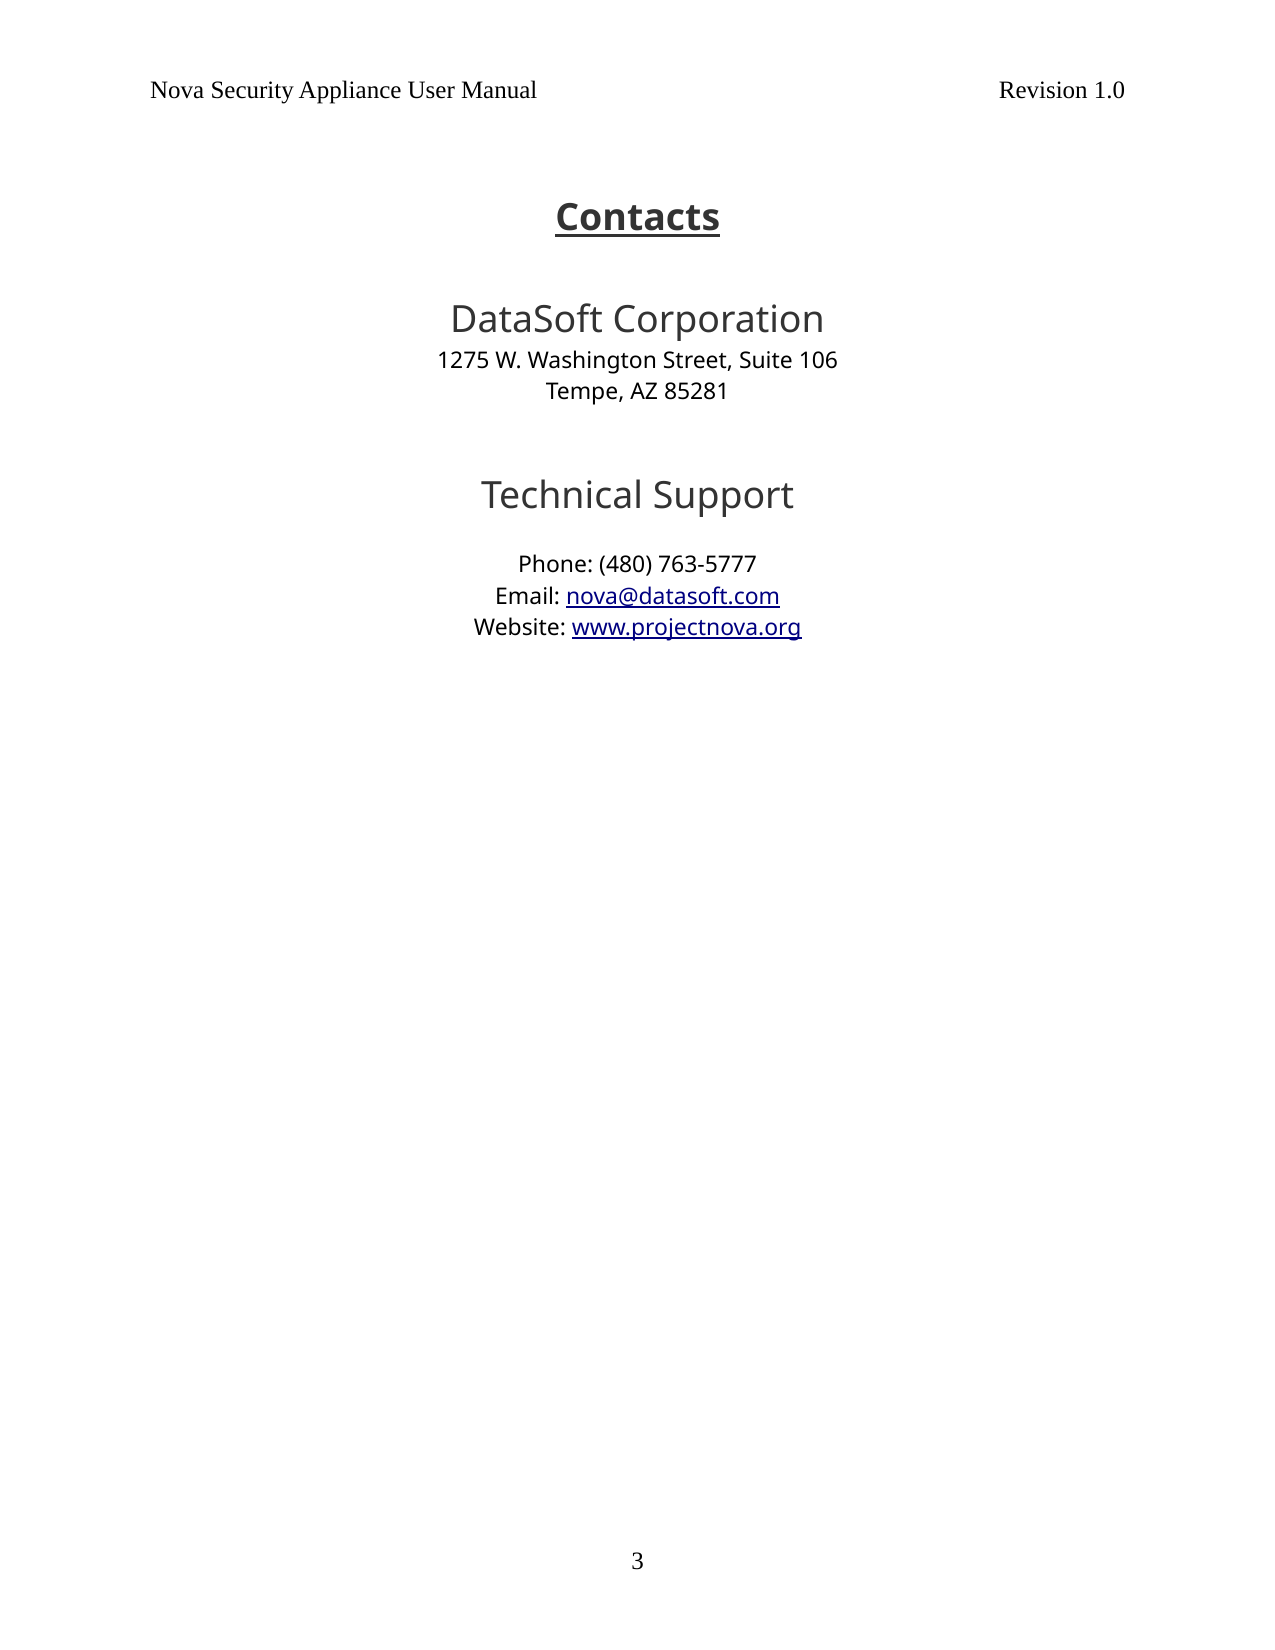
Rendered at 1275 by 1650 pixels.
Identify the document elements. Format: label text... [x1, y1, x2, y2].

text 1275 W. Washington Street, Suite 106 [150, 344, 1125, 375]
text Email: nova@datasoft.com [150, 579, 1125, 611]
text DataSoft Corporation [150, 293, 1125, 344]
text Tempe, AZ 85281 [150, 375, 1125, 406]
text Phone: (480) 763-5777 [150, 548, 1125, 579]
text Contacts [150, 191, 1125, 242]
text Technical Support [150, 469, 1125, 520]
text Website: www.projectnova.org [150, 611, 1125, 642]
